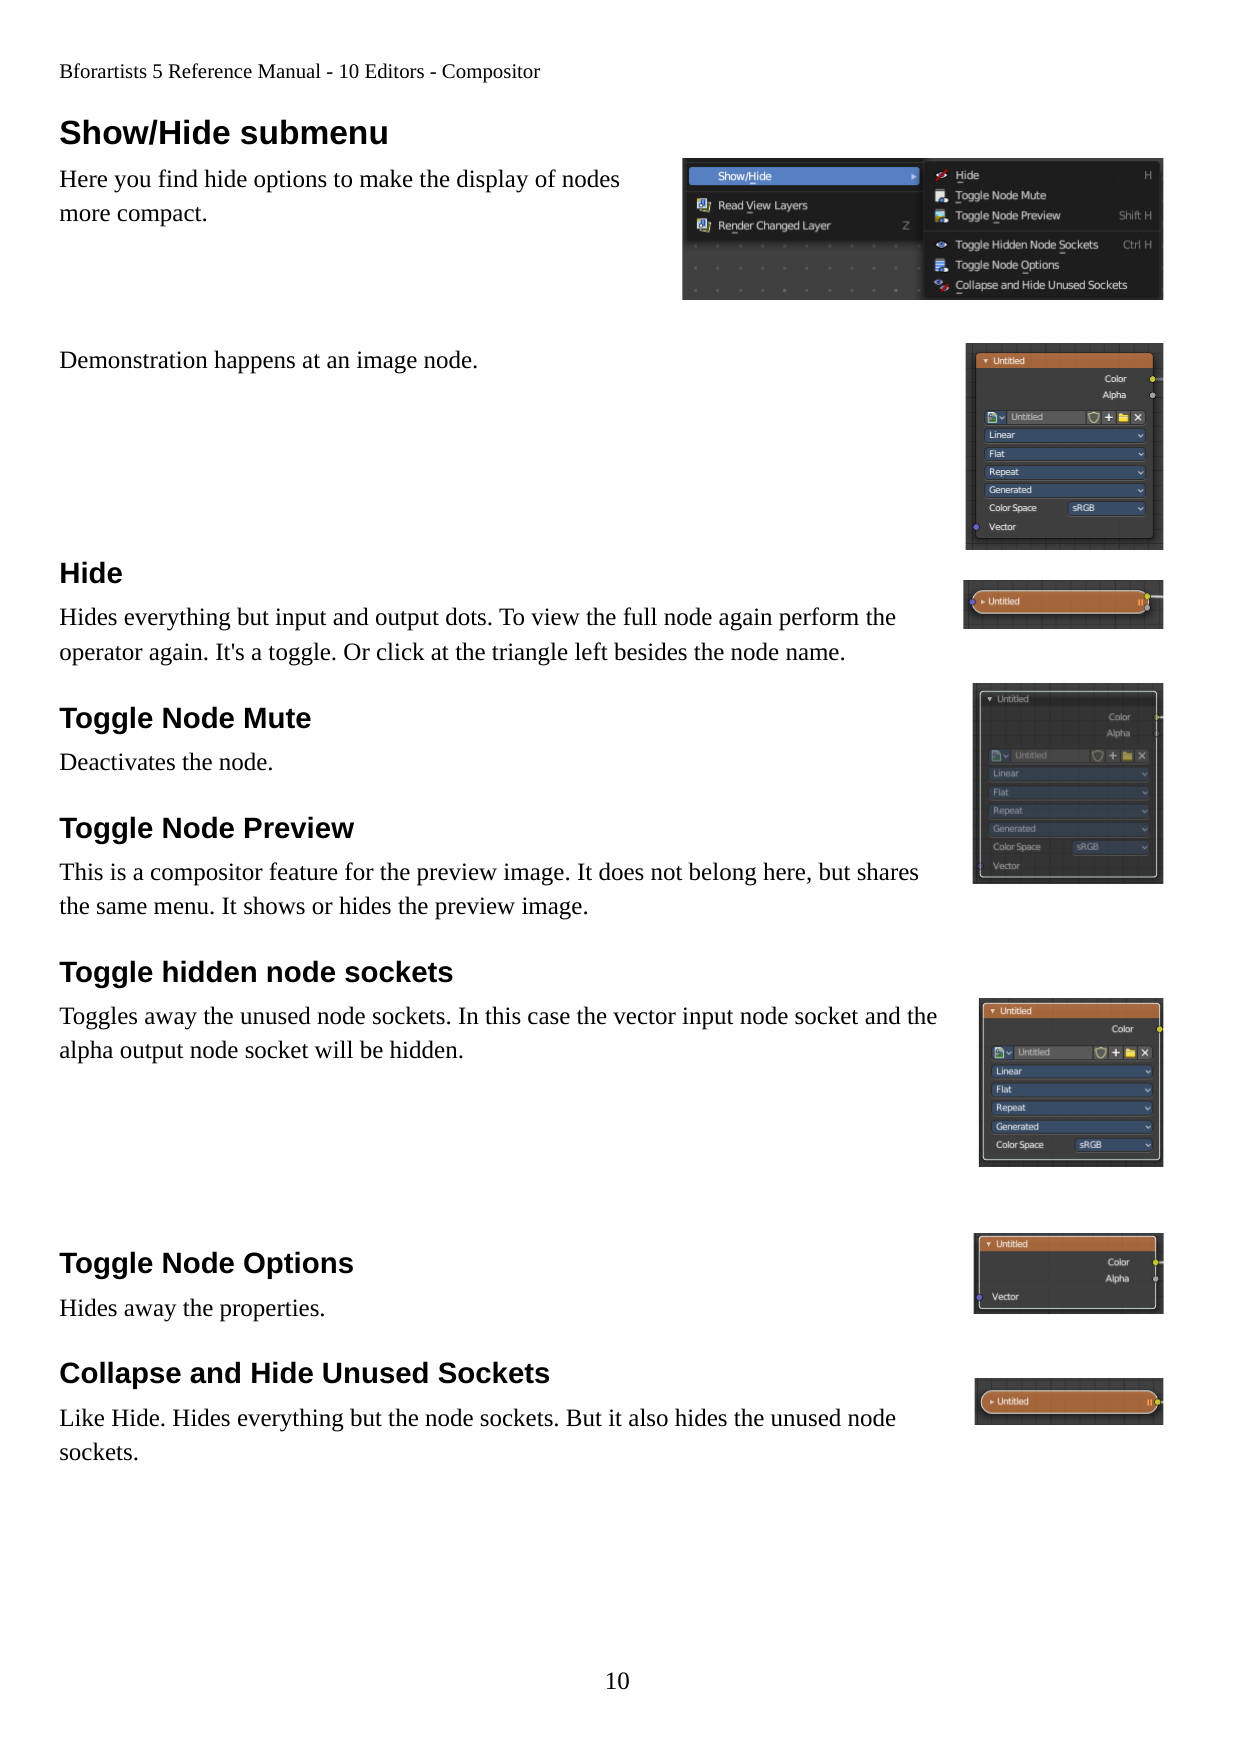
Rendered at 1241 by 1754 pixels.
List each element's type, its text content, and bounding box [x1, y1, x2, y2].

picture [973, 1233, 1164, 1314]
text Demonstration happens at an image node. [59, 345, 965, 374]
subtitle Hide [59, 556, 1181, 590]
subtitle Show/Hide submenu [59, 113, 1181, 151]
subtitle [1164, 1246, 1181, 1280]
picture [965, 343, 1164, 550]
subtitle [1164, 701, 1181, 734]
subtitle Toggle Node Preview [59, 811, 972, 844]
subtitle Toggle Node Options [59, 1246, 973, 1280]
picture [682, 158, 1164, 300]
text This is a compositor feature for the preview image. It does not belong here, but shares the same menu. It shows or hides the preview image. [59, 857, 1181, 920]
text Hides everything but input and output dots. To view the full node again perform the operator again. It's a toggle. Or click at the triangle left besides the node name. [59, 602, 1181, 666]
text Deactivates the node. [59, 747, 972, 776]
subtitle Collapse and Hide Unused Sockets [59, 1356, 1181, 1390]
picture [978, 998, 1164, 1167]
text Here you find hide options to make the display of nodes more compact. [59, 164, 682, 227]
subtitle [1164, 811, 1181, 844]
text [1164, 747, 1181, 776]
text Like Hide. Hides everything but the node sockets. But it also hides the unused node sockets. [59, 1403, 1181, 1466]
text Toggles away the unused node sockets. In this case the vector input node socket and the alpha output node socket will be hidden. [59, 1001, 978, 1064]
subtitle Toggle Node Mute [59, 701, 972, 734]
picture [974, 1378, 1164, 1425]
picture [972, 683, 1164, 884]
text Hides away the properties. [59, 1293, 1181, 1321]
subtitle Toggle hidden node sockets [59, 955, 1181, 989]
picture [963, 580, 1164, 629]
